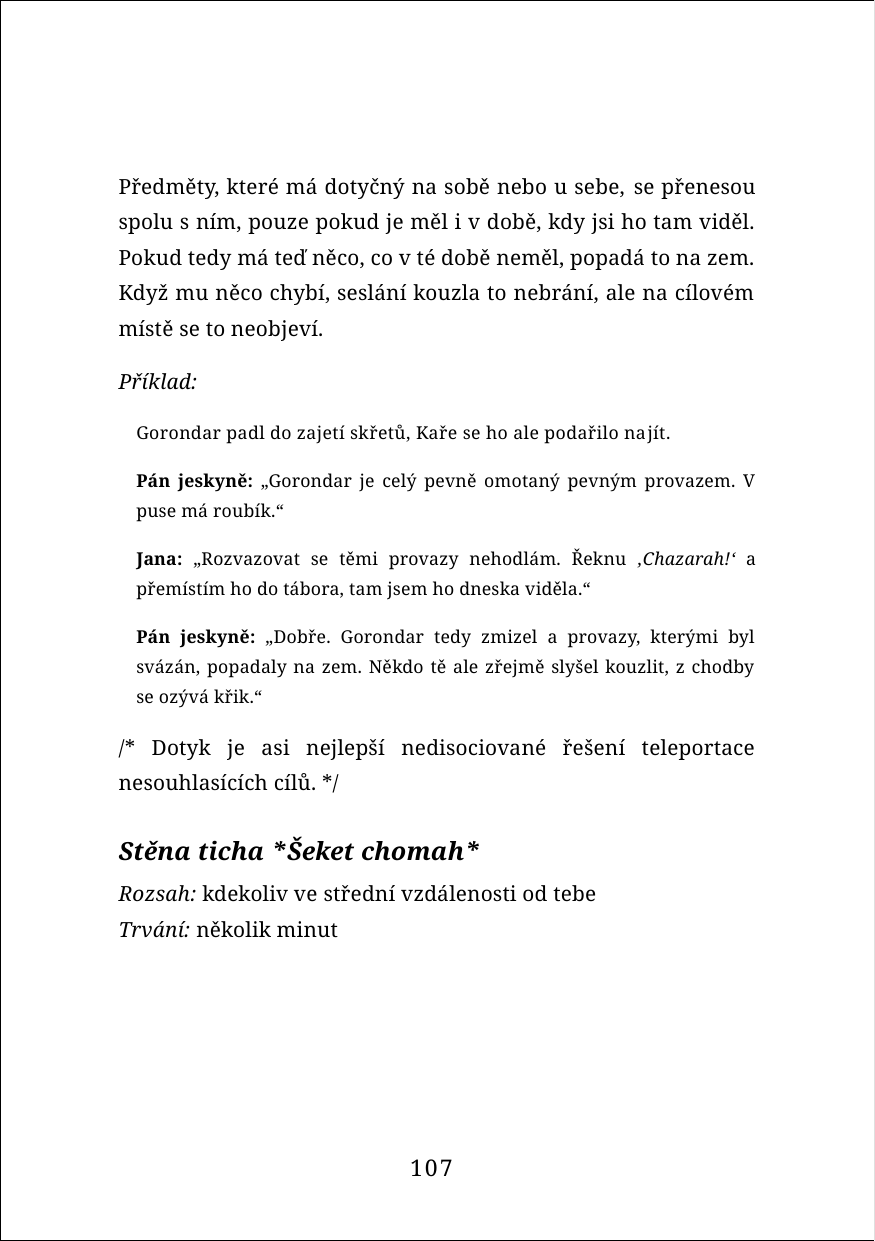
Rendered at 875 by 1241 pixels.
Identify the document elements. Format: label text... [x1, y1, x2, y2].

text Příklad: [118, 367, 756, 396]
text Rozsah: kdekoliv ve střední vzdálenosti od tebe Trvání: několik minut [118, 879, 756, 943]
text Gorondar padl do zajetí skřetů, Kaře se ho ale podařilo najít. [136, 420, 756, 444]
text /* Dotyk je asi nejlepší nedisociované řešení teleportace nesouhlasících cílů. */ [118, 733, 756, 797]
text Pán jeskyně: „Gorondar je celý pevně omotaný pevným provazem. V puse má roubík.“ [136, 468, 756, 523]
text Jana: „Rozvazovat se těmi provazy nehodlám. Řeknu ‚Chazarah!‘ a přemístím ho do tábora, tam jsem ho dneska viděla.“ [136, 546, 756, 601]
subtitle Stěna ticha *Šeket chomah* [118, 833, 756, 867]
text Předměty, které má dotyčný na sobě nebo u sebe, se přenesou spolu s ním, pouze pokud je měl i v době, kdy jsi ho tam viděl. Pokud tedy má teď něco, co v té době neměl, popadá to na zem. Když mu něco chybí, seslání kouzla to nebrání, ale na cílovém místě se to neobjeví. [118, 172, 756, 342]
text Pán jeskyně: „Dobře. Gorondar tedy zmizel a provazy, kterými byl svázán, popadaly na zem. Někdo tě ale zřejmě slyšel kouzlit, z chodby se ozývá křik.“ [136, 624, 756, 709]
